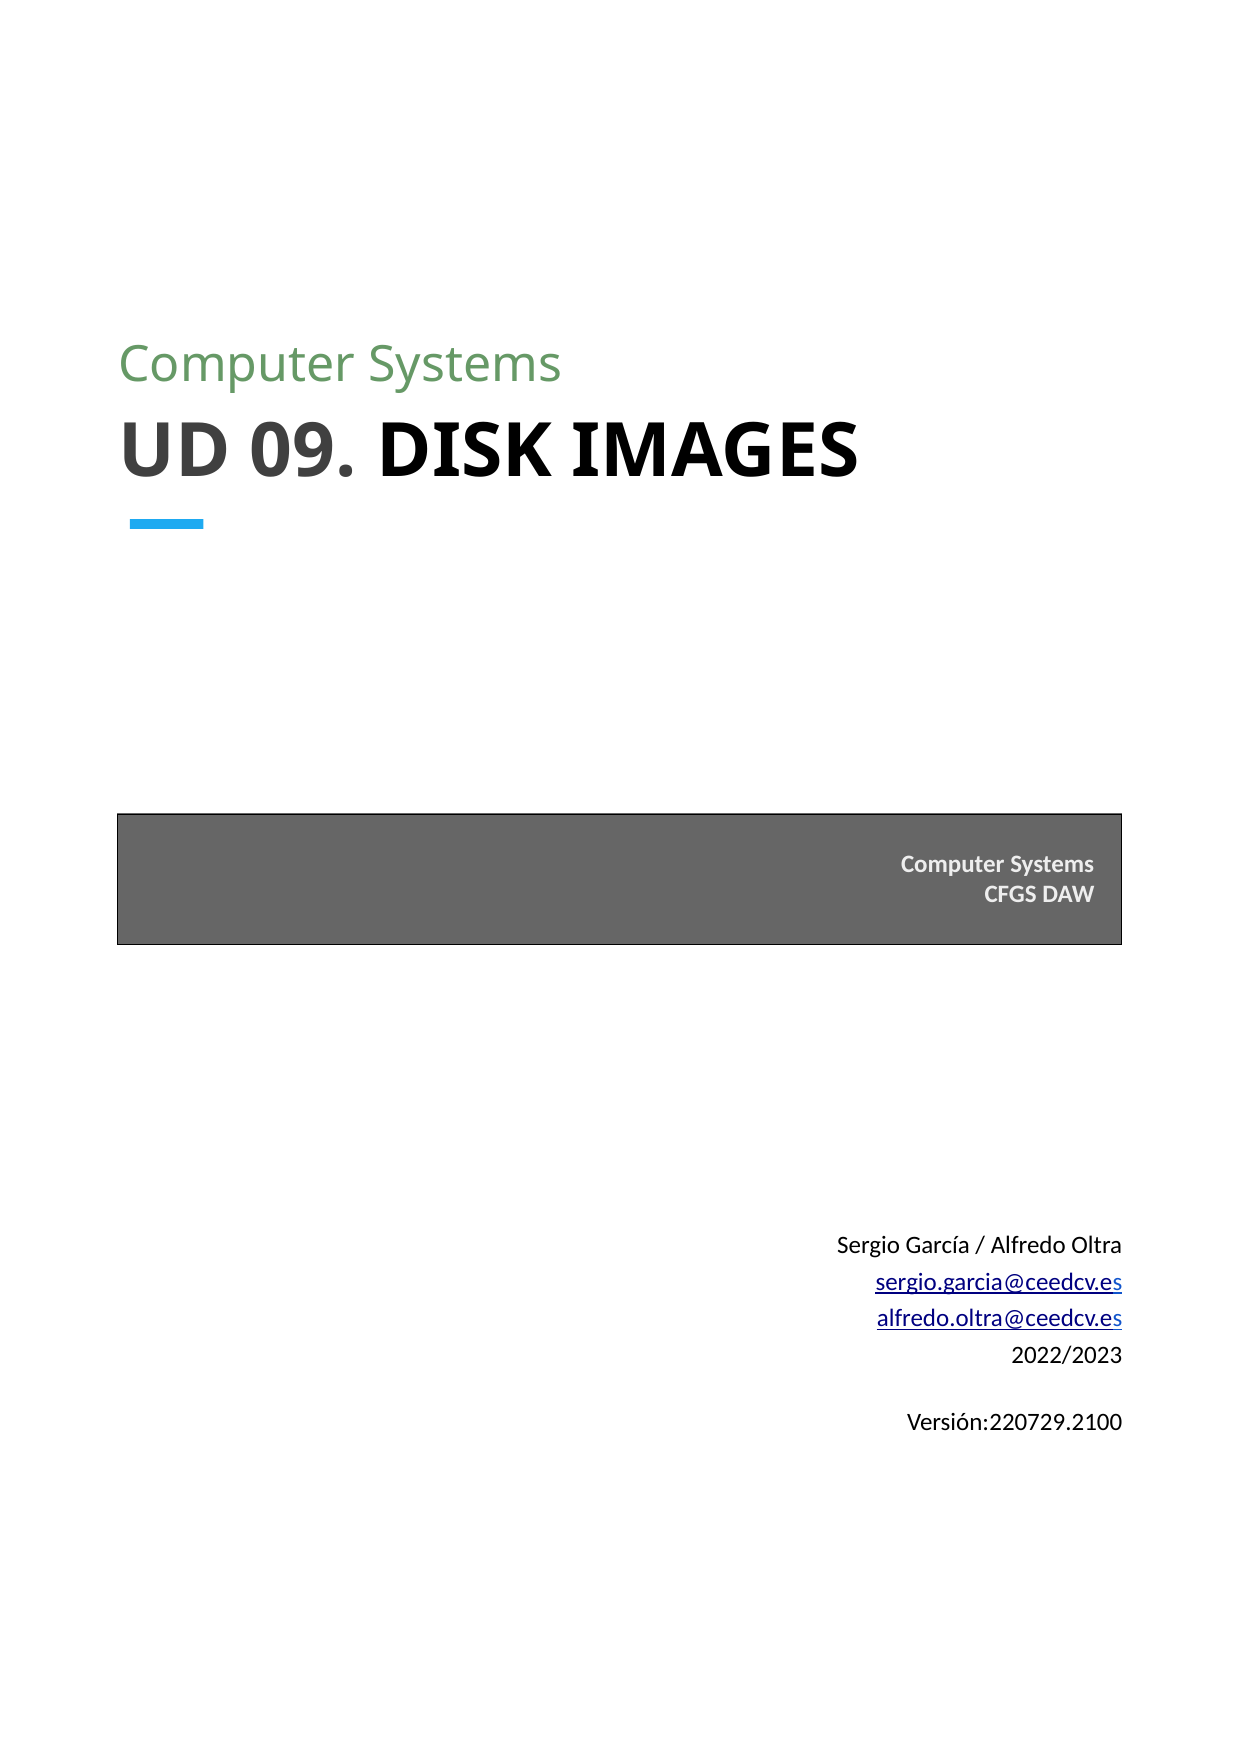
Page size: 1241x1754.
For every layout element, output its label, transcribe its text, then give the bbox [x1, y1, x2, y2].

text Computer Systems UD 09. Disk images [118, 328, 1122, 498]
text CFGS DAW [121, 878, 1094, 909]
text 2022/2023 [118, 1339, 1122, 1369]
text sergio.garcia@ceedcv.es [231, 1266, 1122, 1297]
picture [129, 519, 204, 529]
text Versión:220729.2100 [118, 1375, 1122, 1436]
text Computer Systems [121, 848, 1094, 878]
text alfredo.oltra@ceedcv.es [231, 1302, 1122, 1333]
text Sergio García / Alfredo Oltra [231, 1229, 1122, 1260]
